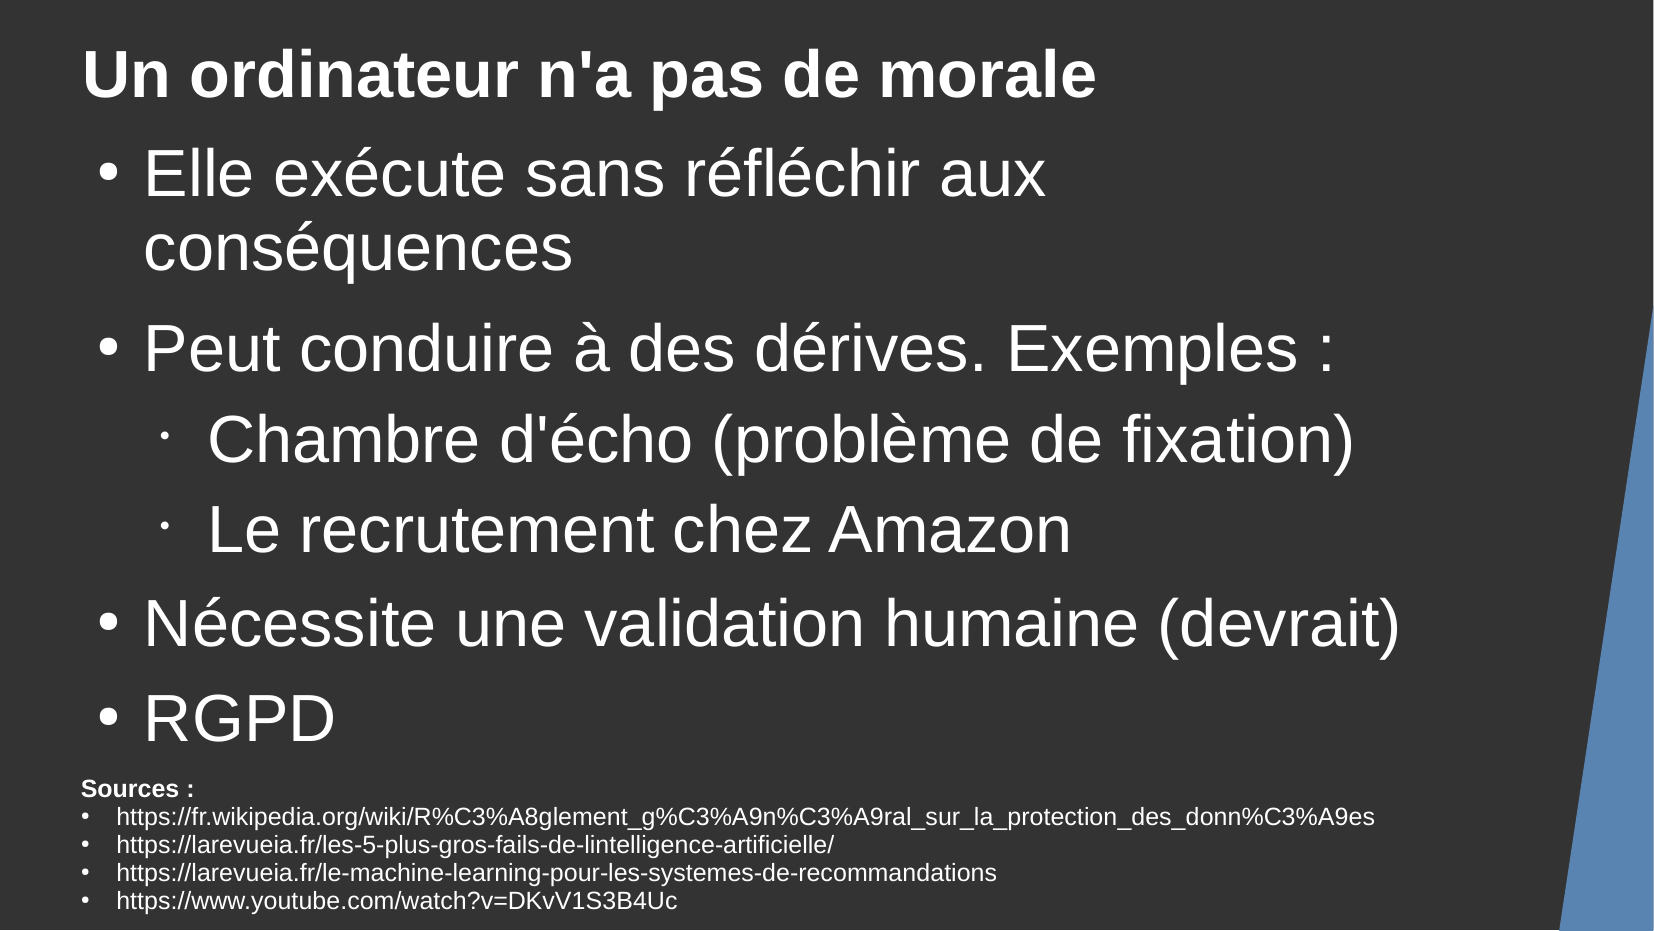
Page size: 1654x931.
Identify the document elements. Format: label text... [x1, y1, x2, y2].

text_box Sources : https://fr.wikipedia.org/wiki/R%C3%A8glement_g%C3%A9n%C3%A9ral_sur_la_protection_des_donn%C3%A9es https://larevueia.fr/les-5-plus-gros-fails-de-lintelligence-artificielle/ https://larevueia.fr/le-machine-learning-pour-les-systemes-de-recommandations https://www.youtube.com/watch?v=DKvV1S3B4Uc [66, 767, 1483, 923]
title Un ordinateur n'a pas de morale [82, 37, 1571, 115]
text_box [1559, 301, 1654, 931]
list Elle exécute sans réfléchir aux conséquences Peut conduire à des dérives. Exemples : Chambre d'écho (problème de fixation) Le recrutement chez Amazon Nécessite une validation humaine (devrait) RGPD [80, 135, 1426, 756]
